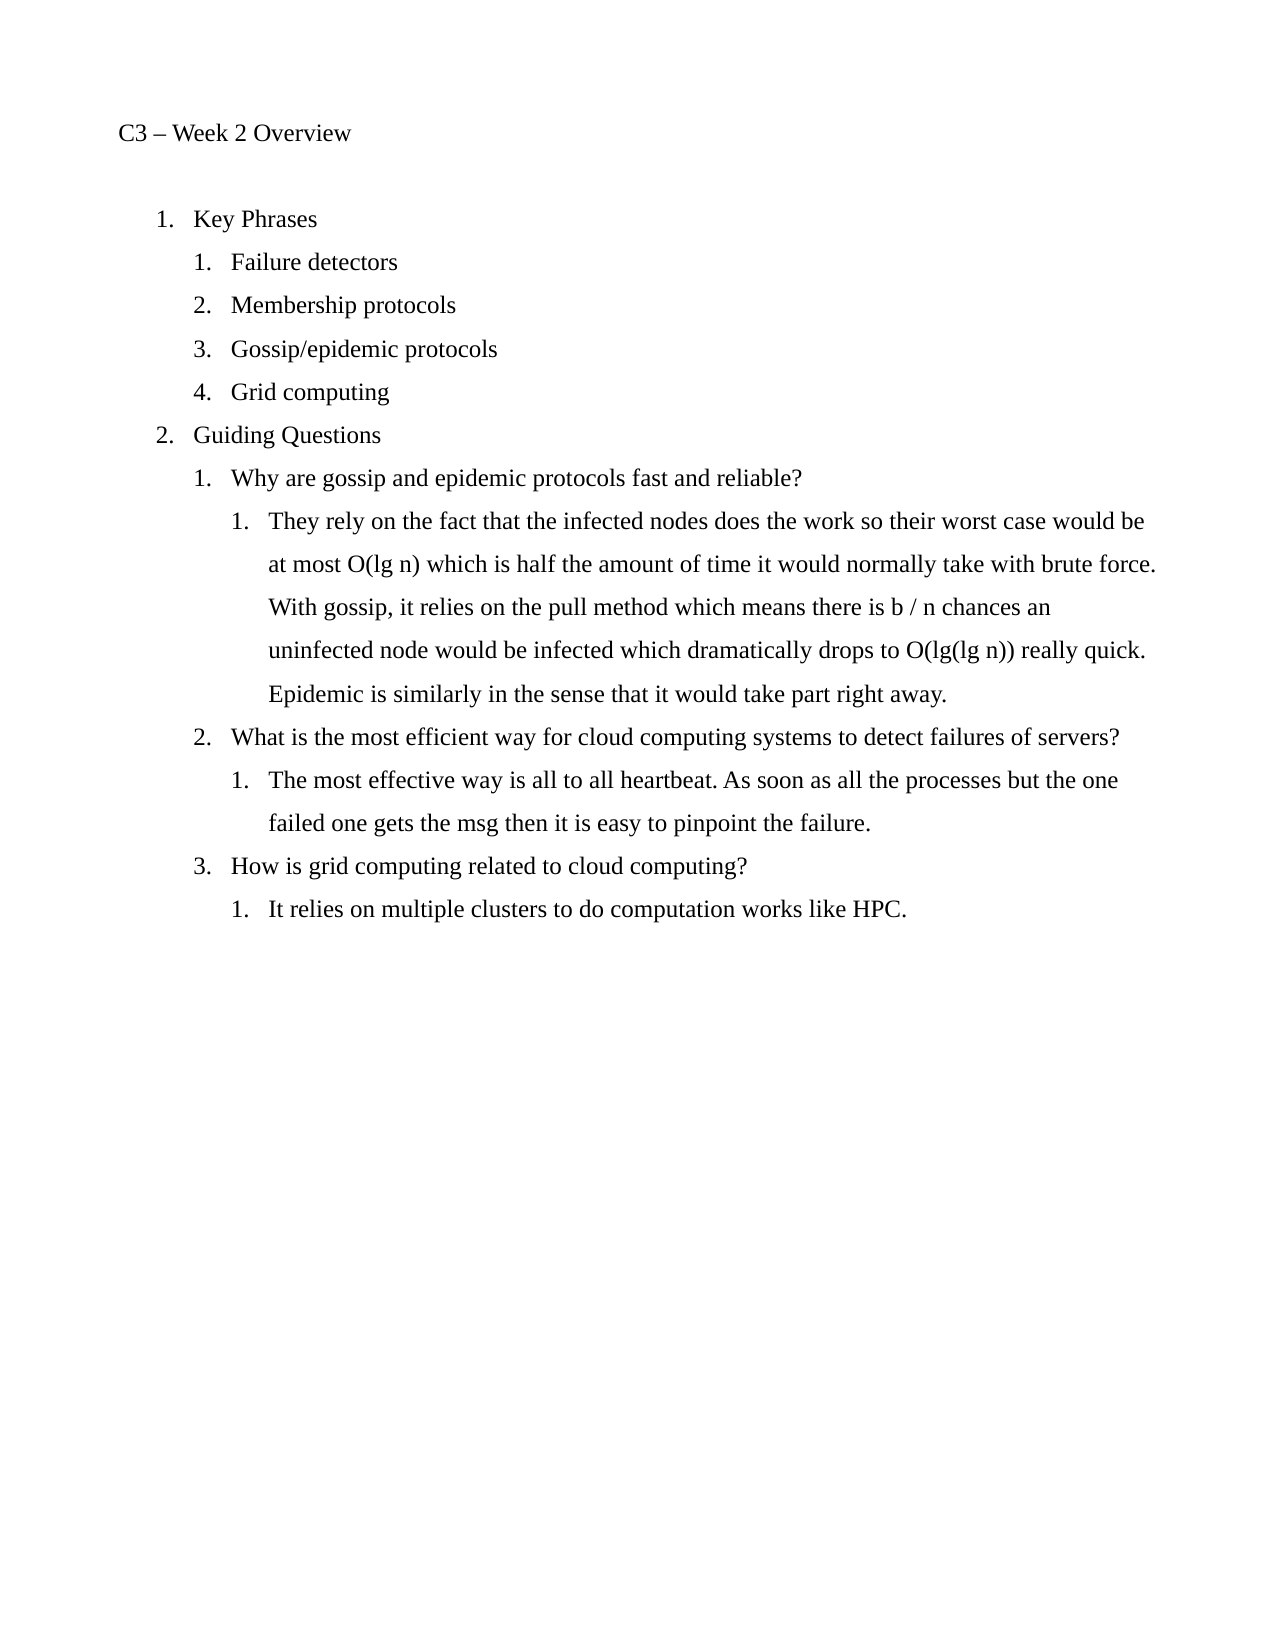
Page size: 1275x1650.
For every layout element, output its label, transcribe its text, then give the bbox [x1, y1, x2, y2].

list Why are gossip and epidemic protocols fast and reliable? [193, 463, 1157, 492]
list How is grid computing related to cloud computing? [193, 851, 1157, 880]
list What is the most efficient way for cloud computing systems to detect failures of servers? [193, 722, 1157, 751]
list Guiding Questions [156, 420, 1157, 449]
list Failure detectors [193, 247, 1157, 276]
list Grid computing [193, 377, 1157, 406]
list They rely on the fact that the infected nodes does the work so their worst case would be at most O(lg n) which is half the amount of time it would normally take with brute force. With gossip, it relies on the pull method which means there is b / n chances an uninfected node would be infected which dramatically drops to O(lg(lg n)) really quick. Epidemic is similarly in the sense that it would take part right away. [231, 506, 1157, 707]
list Membership protocols [193, 291, 1157, 319]
list It relies on multiple clusters to do computation works like HPC. [231, 894, 1157, 923]
text C3 – Week 2 Overview [118, 118, 1157, 147]
list The most effective way is all to all heartbeat. As soon as all the processes but the one failed one gets the msg then it is easy to pinpoint the failure. [231, 765, 1157, 837]
list Gossip/epidemic protocols [193, 334, 1157, 362]
list Key Phrases [156, 204, 1157, 233]
